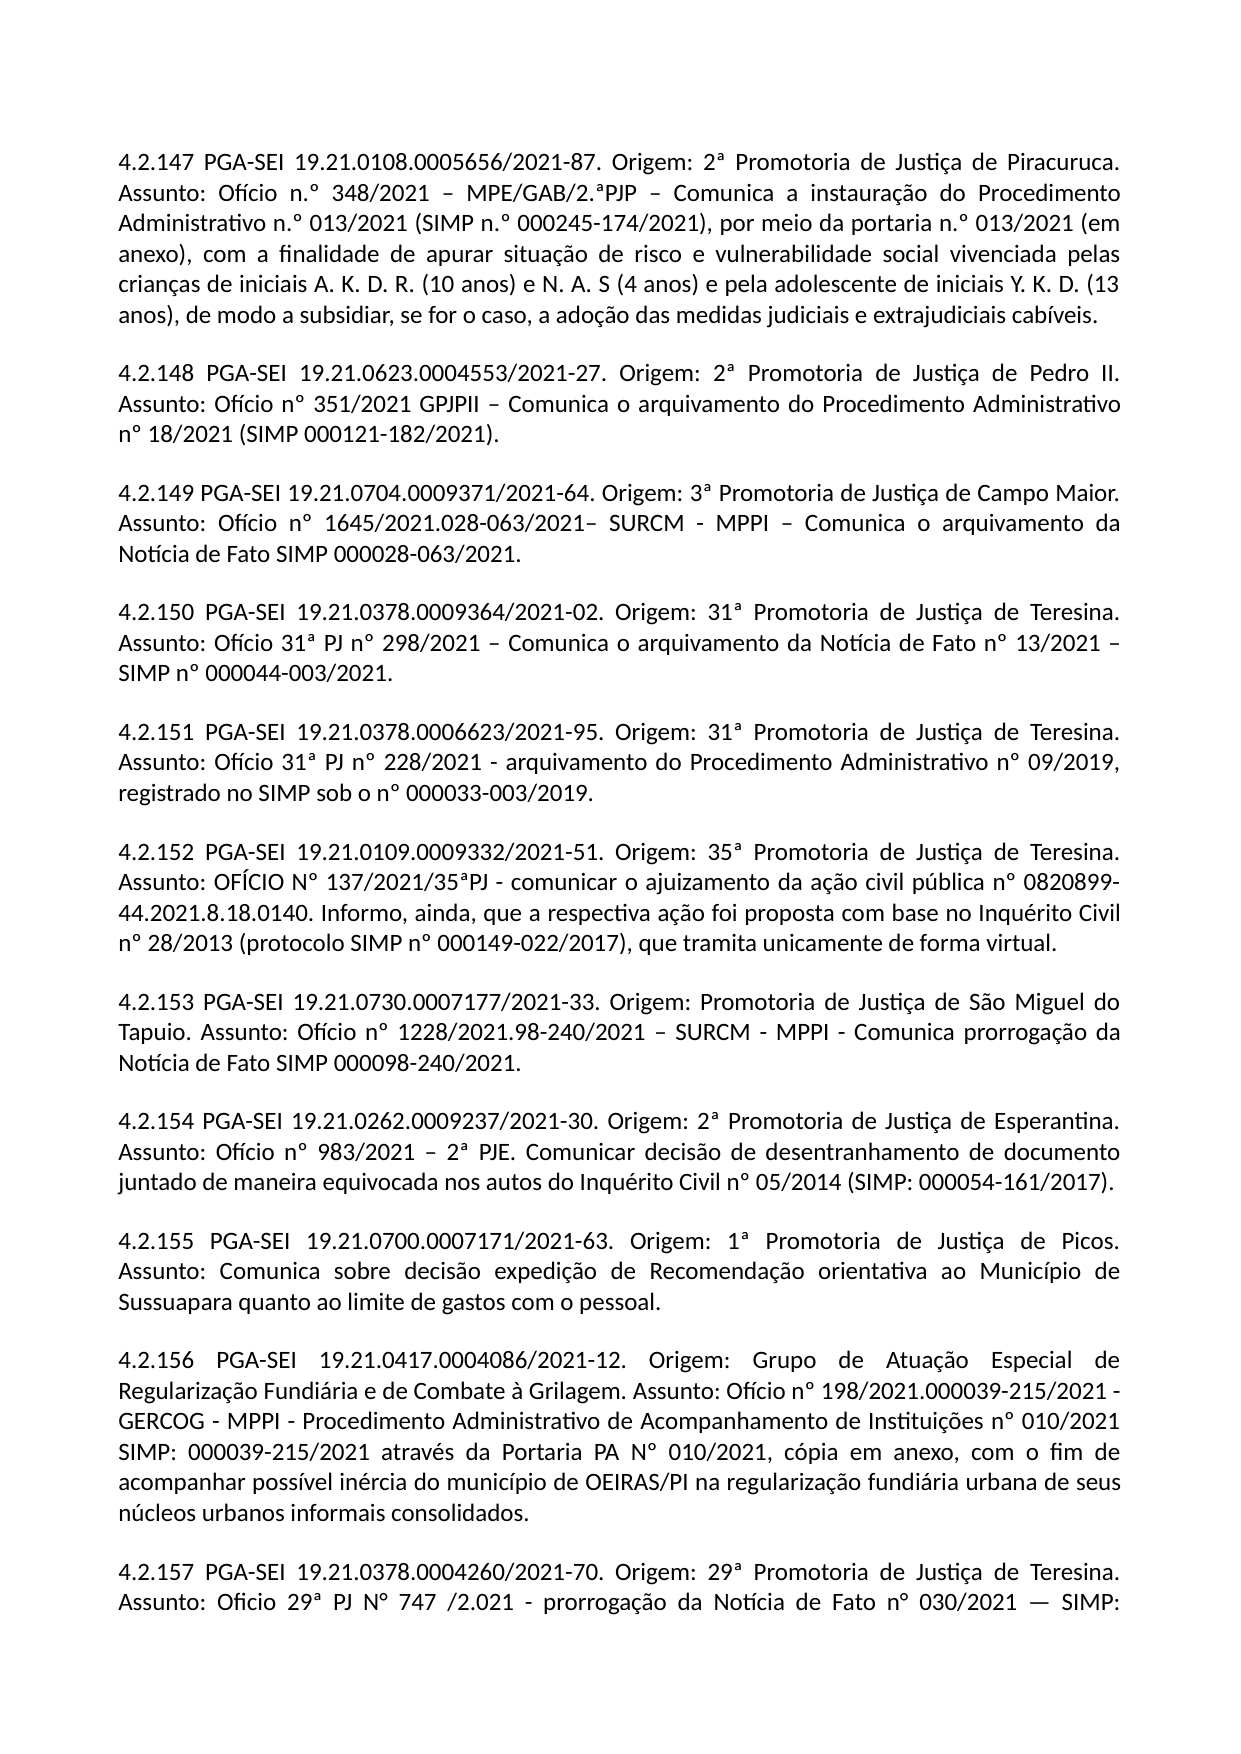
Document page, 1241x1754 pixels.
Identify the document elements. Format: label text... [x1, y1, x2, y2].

text 4.2.156 PGA-SEI 19.21.0417.0004086/2021-12. Origem: Grupo de Atuação Especial de Regularização Fundiária e de Combate à Grilagem. Assunto: Ofício nº 198/2021.000039-215/2021 - GERCOG - MPPI - Procedimento Administrativo de Acompanhamento de Instituições nº 010/2021 SIMP: 000039-215/2021 através da Portaria PA Nº 010/2021, cópia em anexo, com o fim de acompanhar possível inércia do município de OEIRAS/PI na regularização fundiária urbana de seus núcleos urbanos informais consolidados. [118, 1344, 1122, 1528]
text 4.2.153 PGA-SEI 19.21.0730.0007177/2021-33. Origem: Promotoria de Justiça de São Miguel do Tapuio. Assunto: Ofício nº 1228/2021.98-240/2021 – SURCM - MPPI - Comunica prorrogação da Notícia de Fato SIMP 000098-240/2021. [118, 986, 1122, 1077]
text 4.2.148 PGA-SEI 19.21.0623.0004553/2021-27. Origem: 2ª Promotoria de Justiça de Pedro II. Assunto: Ofício nº 351/2021 GPJPII – Comunica o arquivamento do Procedimento Administrativo nº 18/2021 (SIMP 000121-182/2021). [118, 357, 1122, 449]
text 4.2.157 PGA-SEI 19.21.0378.0004260/2021-70. Origem: 29ª Promotoria de Justiça de Teresina. Assunto: Oficio 29ª PJ N° 747 /2.021 - prorrogação da Notícia de Fato n° 030/2021 — SIMP: [118, 1556, 1122, 1617]
text 4.2.150 PGA-SEI 19.21.0378.0009364/2021-02. Origem: 31ª Promotoria de Justiça de Teresina. Assunto: Ofício 31ª PJ nº 298/2021 – Comunica o arquivamento da Notícia de Fato nº 13/2021 – SIMP nº 000044-003/2021. [118, 596, 1122, 688]
text 4.2.154 PGA-SEI 19.21.0262.0009237/2021-30. Origem: 2ª Promotoria de Justiça de Esperantina. Assunto: Ofício nº 983/2021 – 2ª PJE. Comunicar decisão de desentranhamento de documento juntado de maneira equivocada nos autos do Inquérito Civil nº 05/2014 (SIMP: 000054-161/2017). [118, 1105, 1122, 1197]
text 4.2.151 PGA-SEI 19.21.0378.0006623/2021-95. Origem: 31ª Promotoria de Justiça de Teresina. Assunto: Ofício 31ª PJ nº 228/2021 - arquivamento do Procedimento Administrativo nº 09/2019, registrado no SIMP sob o nº 000033-003/2019. [118, 716, 1122, 808]
text 4.2.152 PGA-SEI 19.21.0109.0009332/2021-51. Origem: 35ª Promotoria de Justiça de Teresina. Assunto: OFÍCIO Nº 137/2021/35ªPJ - comunicar o ajuizamento da ação civil pública nº 0820899-44.2021.8.18.0140. Informo, ainda, que a respectiva ação foi proposta com base no Inquérito Civil nº 28/2013 (protocolo SIMP nº 000149-022/2017), que tramita unicamente de forma virtual. [118, 836, 1122, 958]
text 4.2.149 PGA-SEI 19.21.0704.0009371/2021-64. Origem: 3ª Promotoria de Justiça de Campo Maior. Assunto: Ofício nº 1645/2021.028-063/2021– SURCM - MPPI – Comunica o arquivamento da Notícia de Fato SIMP 000028-063/2021. [118, 477, 1122, 568]
text 4.2.147 PGA-SEI 19.21.0108.0005656/2021-87. Origem: 2ª Promotoria de Justiça de Piracuruca. Assunto: Ofício n.º 348/2021 – MPE/GAB/2.ªPJP – Comunica a instauração do Procedimento Administrativo n.º 013/2021 (SIMP n.º 000245-174/2021), por meio da portaria n.º 013/2021 (em anexo), com a finalidade de apurar situação de risco e vulnerabilidade social vivenciada pelas crianças de iniciais A. K. D. R. (10 anos) e N. A. S (4 anos) e pela adolescente de iniciais Y. K. D. (13 anos), de modo a subsidiar, se for o caso, a adoção das medidas judiciais e extrajudiciais cabíveis. [118, 146, 1122, 329]
text 4.2.155 PGA-SEI 19.21.0700.0007171/2021-63. Origem: 1ª Promotoria de Justiça de Picos. Assunto: Comunica sobre decisão expedição de Recomendação orientativa ao Município de Sussuapara quanto ao limite de gastos com o pessoal. [118, 1225, 1122, 1316]
